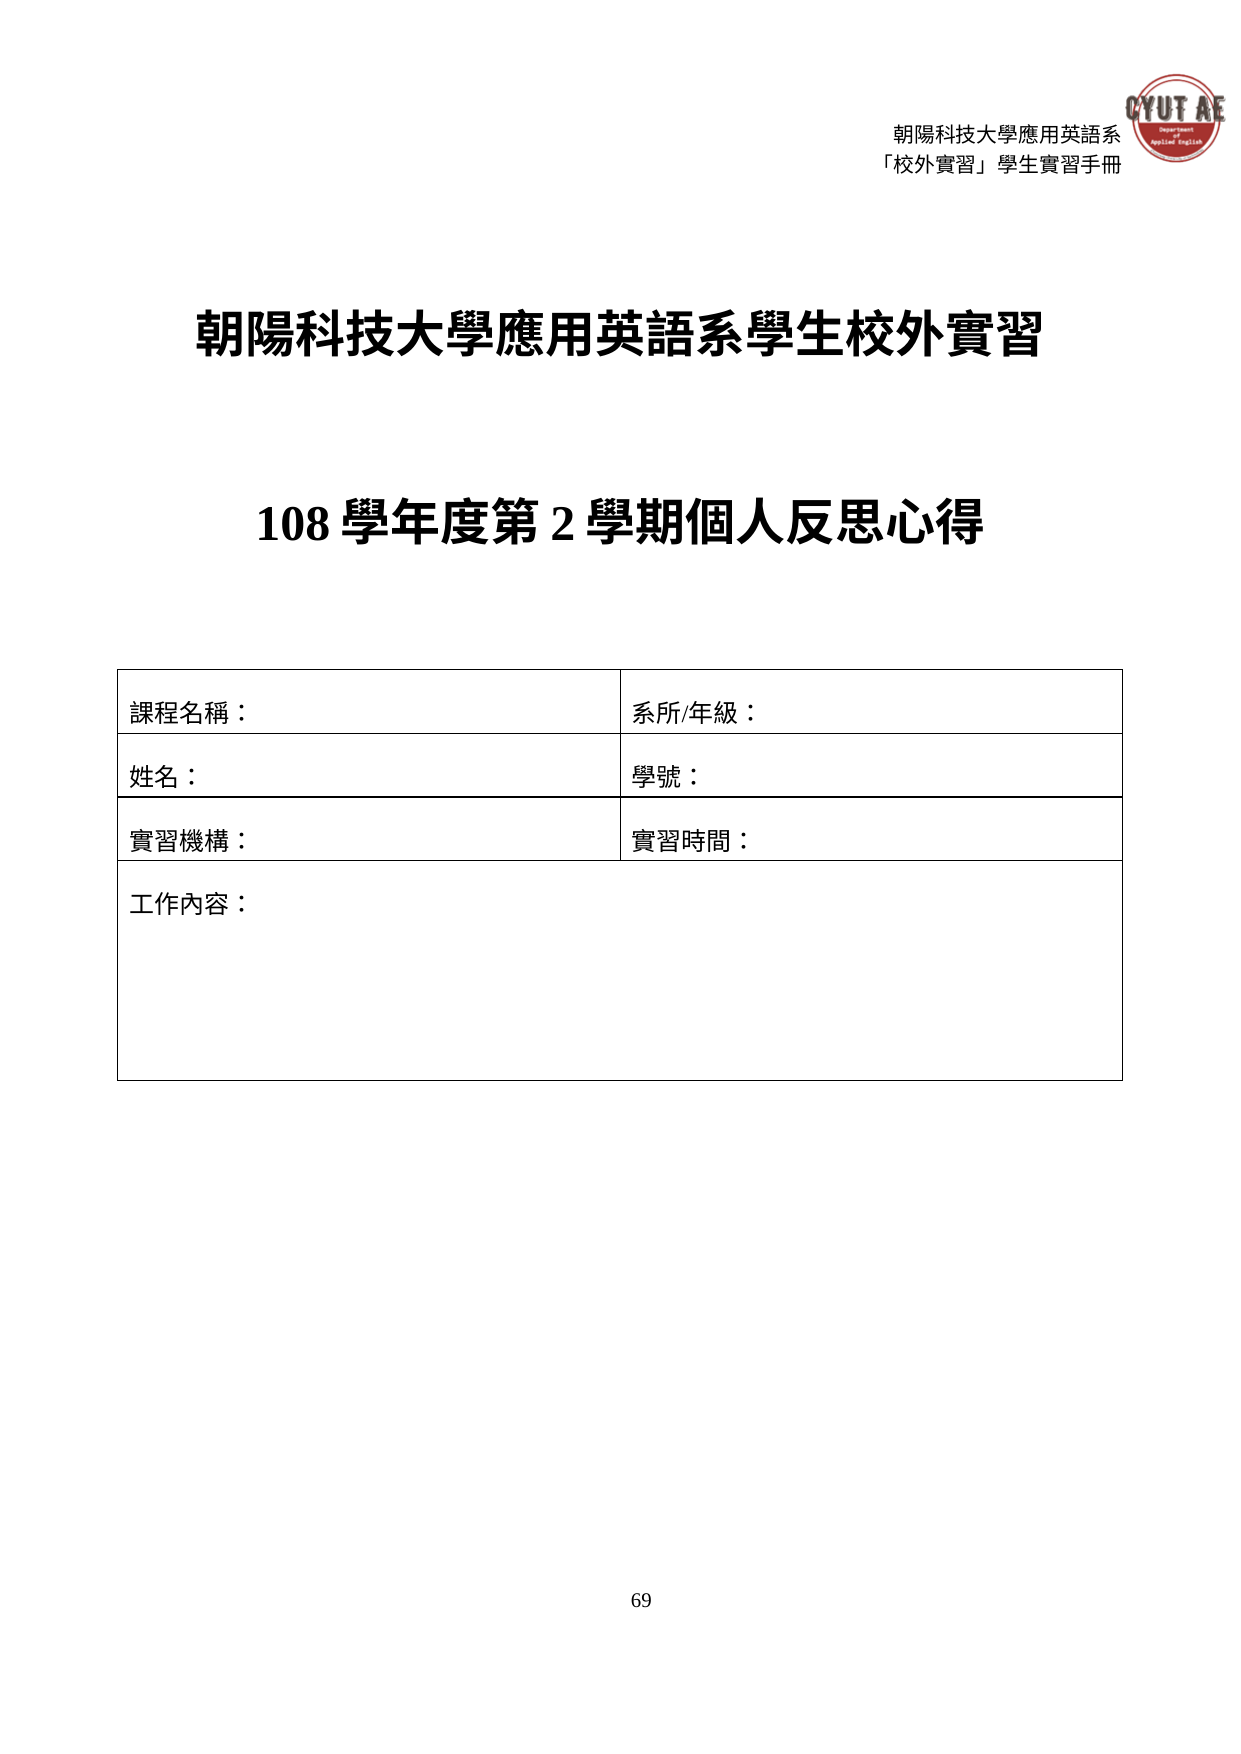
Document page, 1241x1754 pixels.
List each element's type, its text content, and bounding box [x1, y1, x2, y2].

table_cell 工作內容： [118, 861, 1122, 1080]
table_header 課程名稱： [118, 670, 620, 733]
table_cell 實習時間： [621, 798, 1122, 860]
subtitle 朝陽科技大學應用英語系學生校外實習 108學年度第2學期個人反思心得 [118, 258, 1122, 571]
table_header 系所/年級： [621, 670, 1122, 733]
table_cell 實習機構： [118, 798, 620, 860]
table_cell 學號： [621, 734, 1122, 796]
table_cell 姓名： [118, 734, 620, 796]
